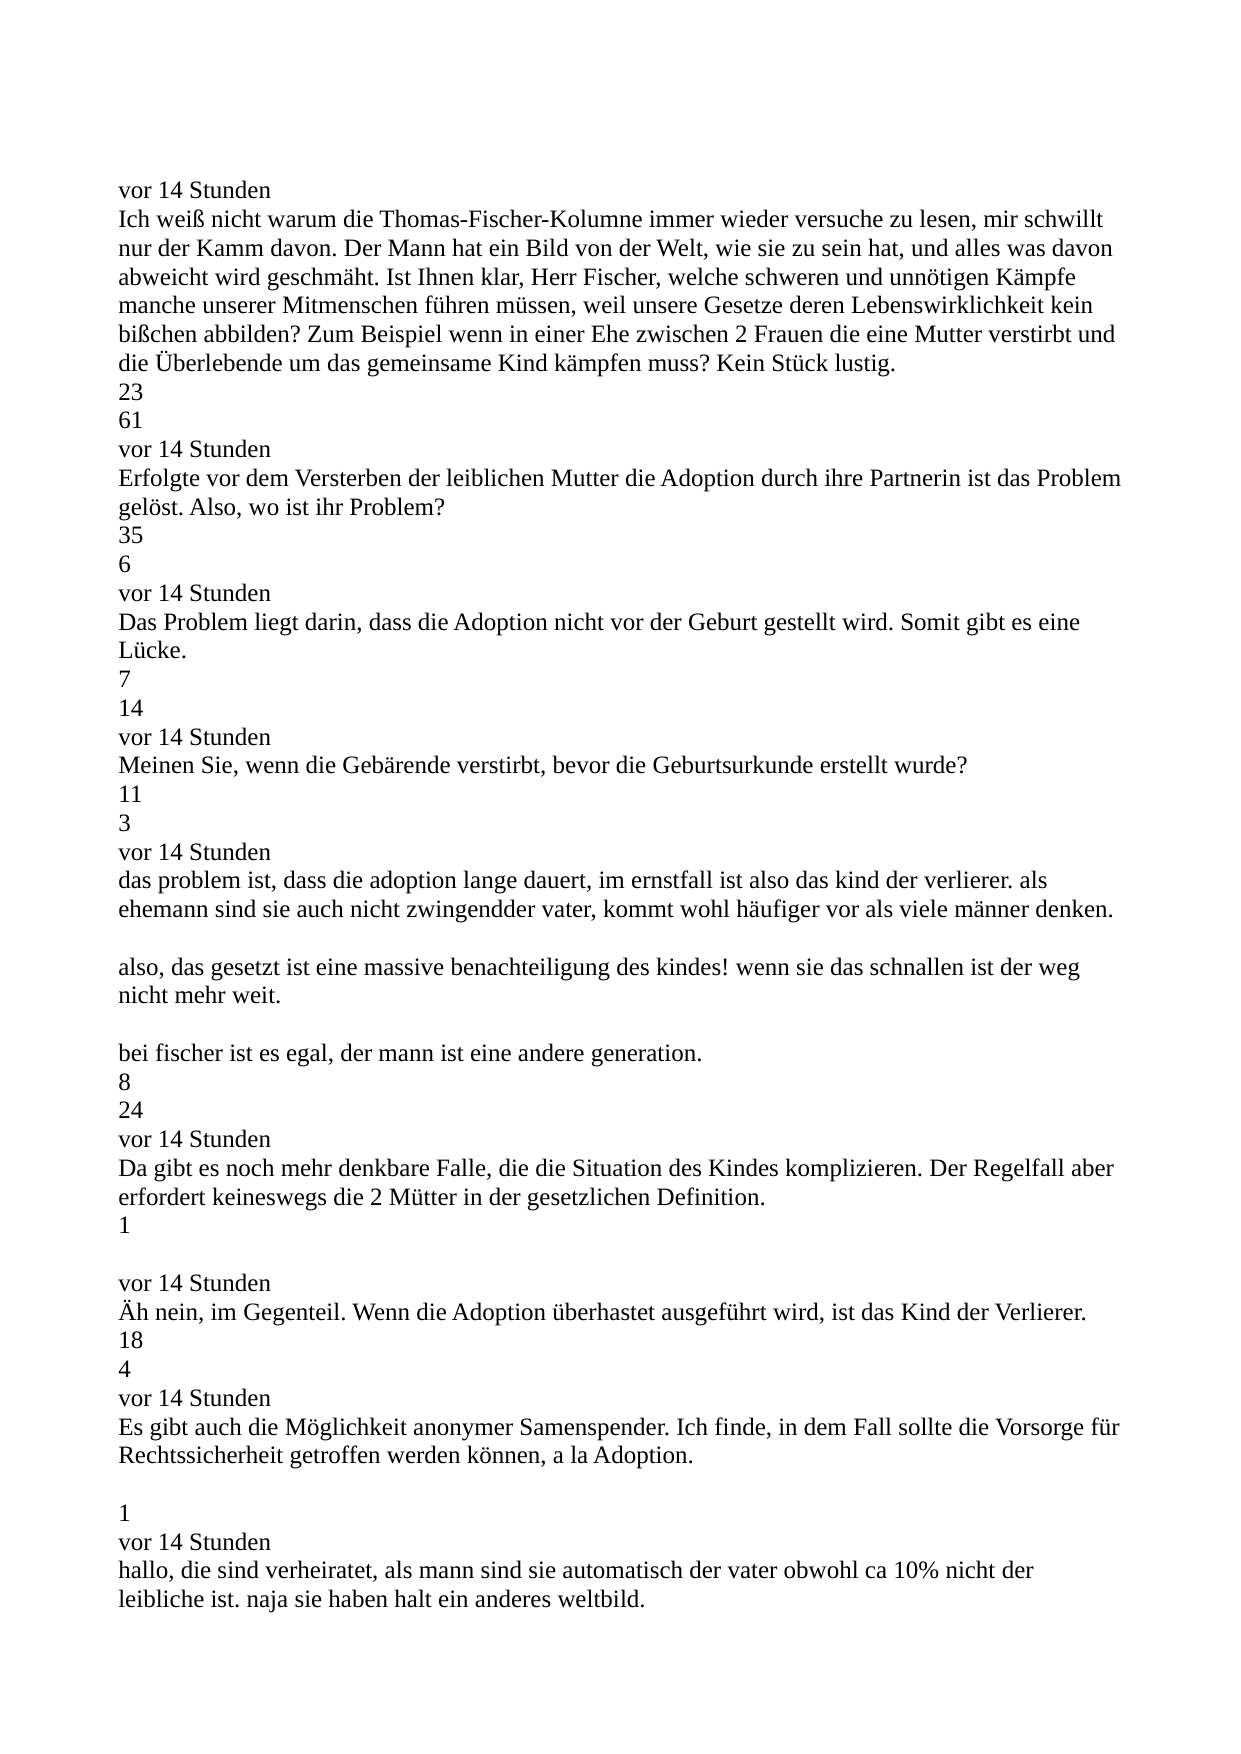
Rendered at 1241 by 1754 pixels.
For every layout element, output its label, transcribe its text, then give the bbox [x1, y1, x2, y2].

text bei fischer ist es egal, der mann ist eine andere generation. [118, 1038, 1122, 1067]
text 7 [118, 664, 1122, 693]
text 35 [118, 521, 1122, 549]
text 11 [118, 779, 1122, 808]
text 6 [118, 549, 1122, 578]
text Ich weiß nicht warum die Thomas-Fischer-Kolumne immer wieder versuche zu lesen, mir schwillt nur der Kamm davon. Der Mann hat ein Bild von der Welt, wie sie zu sein hat, und alles was davon abweicht wird geschmäht. Ist Ihnen klar, Herr Fischer, welche schweren und unnötigen Kämpfe manche unserer Mitmenschen führen müssen, weil unsere Gesetze deren Lebenswirklichkeit kein bißchen abbilden? Zum Beispiel wenn in einer Ehe zwischen 2 Frauen die eine Mutter verstirbt und die Überlebende um das gemeinsame Kind kämpfen muss? Kein Stück lustig. [118, 204, 1122, 377]
text vor 14 Stunden [118, 1124, 1122, 1153]
text 23 [118, 377, 1122, 406]
text vor 14 Stunden [118, 837, 1122, 866]
text vor 14 Stunden [118, 1527, 1122, 1556]
text vor 14 Stunden [118, 176, 1122, 204]
text Meinen Sie, wenn die Gebärende verstirbt, bevor die Geburtsurkunde erstellt wurde? [118, 751, 1122, 779]
text hallo, die sind verheiratet, als mann sind sie automatisch der vater obwohl ca 10% nicht der leibliche ist. naja sie haben halt ein anderes weltbild. [118, 1556, 1122, 1613]
text Erfolgte vor dem Versterben der leiblichen Mutter die Adoption durch ihre Partnerin ist das Problem gelöst. Also, wo ist ihr Problem? [118, 463, 1122, 521]
text vor 14 Stunden [118, 1383, 1122, 1412]
text vor 14 Stunden [118, 1268, 1122, 1297]
text 18 [118, 1326, 1122, 1354]
text 24 [118, 1096, 1122, 1124]
text 1 [118, 1211, 1122, 1239]
text also, das gesetzt ist eine massive benachteiligung des kindes! wenn sie das schnallen ist der weg nicht mehr weit. [118, 952, 1122, 1009]
text Das Problem liegt darin, dass die Adoption nicht vor der Geburt gestellt wird. Somit gibt es eine Lücke. [118, 607, 1122, 664]
text Äh nein, im Gegenteil. Wenn die Adoption überhastet ausgeführt wird, ist das Kind der Verlierer. [118, 1297, 1122, 1326]
text 4 [118, 1354, 1122, 1383]
text vor 14 Stunden [118, 578, 1122, 607]
text 3 [118, 808, 1122, 837]
text Es gibt auch die Möglichkeit anonymer Samenspender. Ich finde, in dem Fall sollte die Vorsorge für Rechtssicherheit getroffen werden können, a la Adoption. [118, 1412, 1122, 1469]
text vor 14 Stunden [118, 722, 1122, 751]
text 8 [118, 1067, 1122, 1096]
text das problem ist, dass die adoption lange dauert, im ernstfall ist also das kind der verlierer. als ehemann sind sie auch nicht zwingendder vater, kommt wohl häufiger vor als viele männer denken. [118, 866, 1122, 923]
text 1 [118, 1498, 1122, 1527]
text vor 14 Stunden [118, 434, 1122, 463]
text 14 [118, 693, 1122, 722]
text Da gibt es noch mehr denkbare Falle, die die Situation des Kindes komplizieren. Der Regelfall aber erfordert keineswegs die 2 Mütter in der gesetzlichen Definition. [118, 1153, 1122, 1211]
text 61 [118, 406, 1122, 434]
